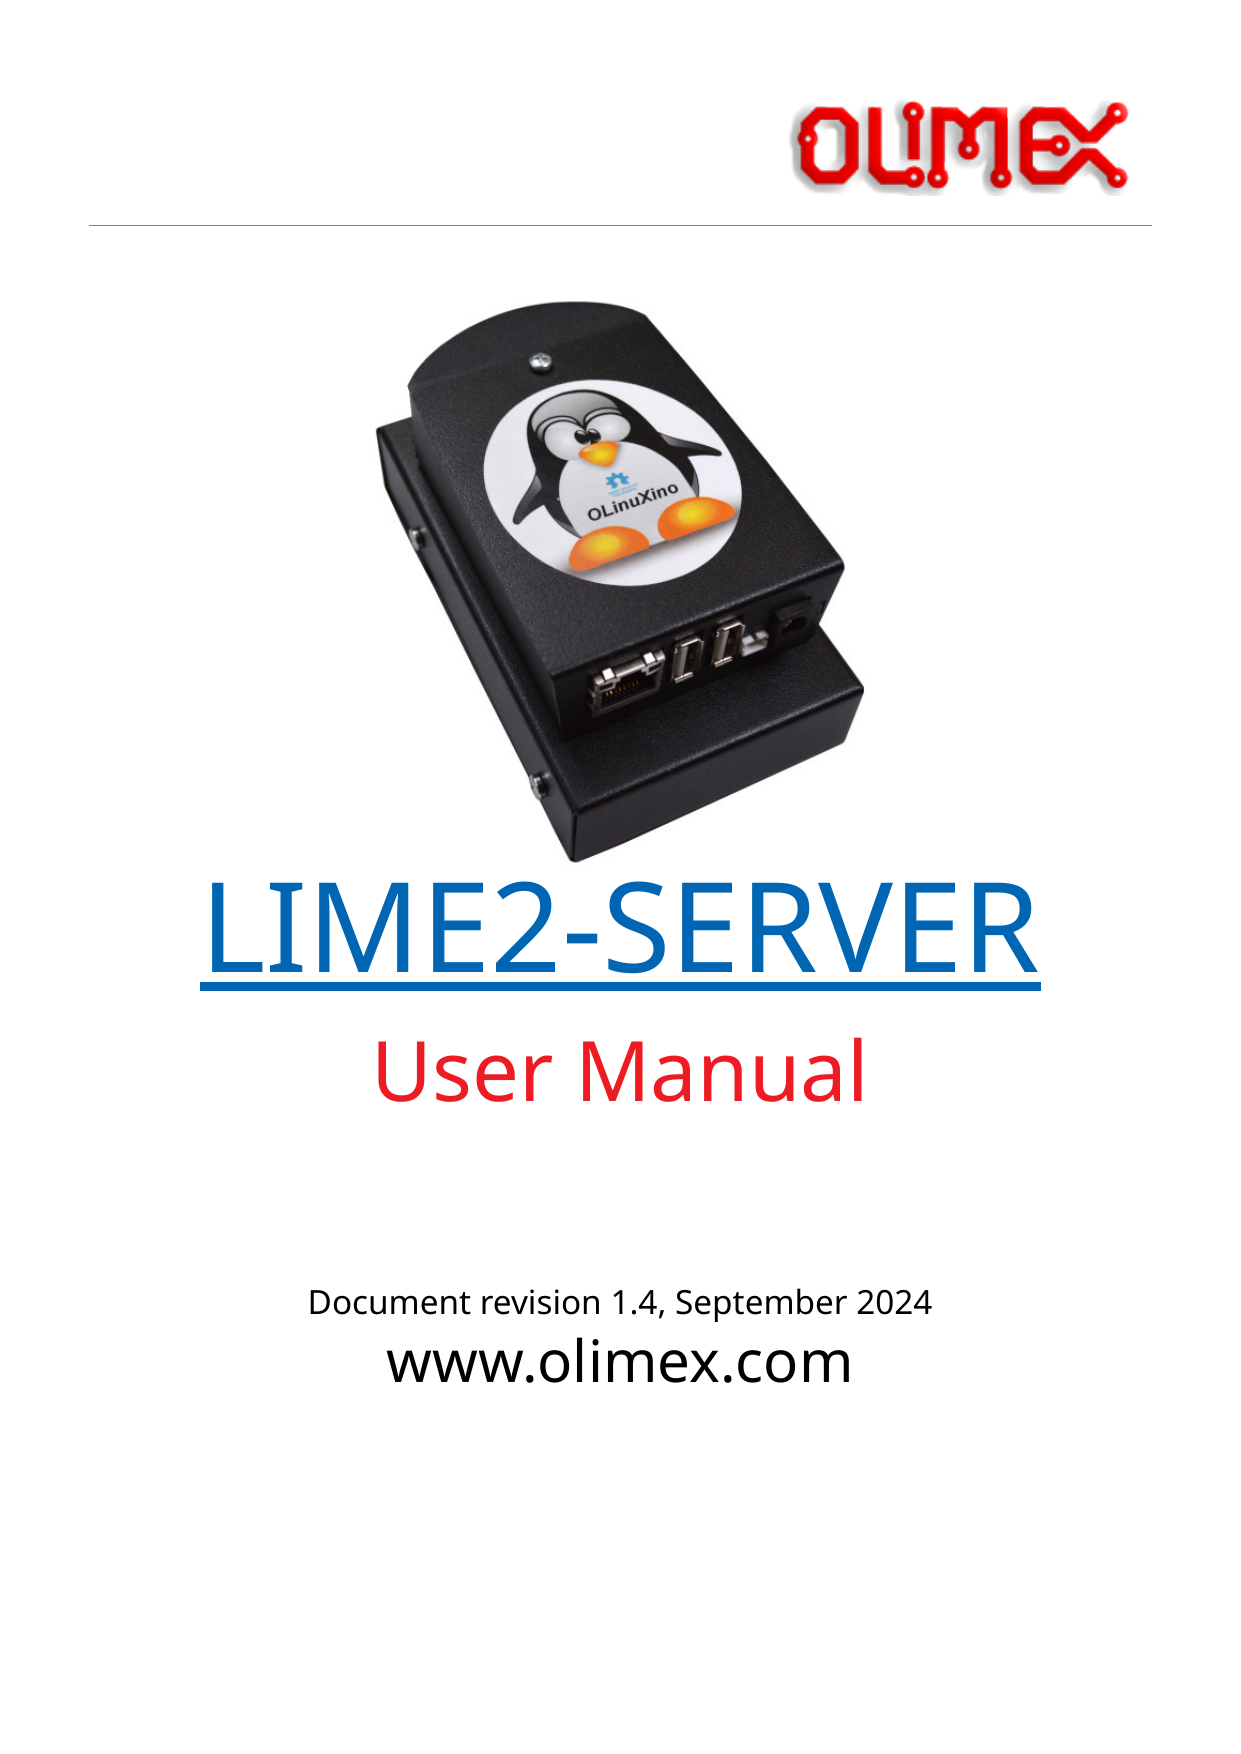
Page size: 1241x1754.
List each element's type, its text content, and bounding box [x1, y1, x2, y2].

text Document revision 1.4, September 2024 [88, 1259, 1152, 1328]
picture [776, 93, 1152, 196]
text User Manual [88, 1004, 1152, 1126]
text LIME2-SERVER [88, 871, 1152, 998]
text www.olimex.com [88, 1328, 1152, 1397]
picture [331, 293, 909, 871]
